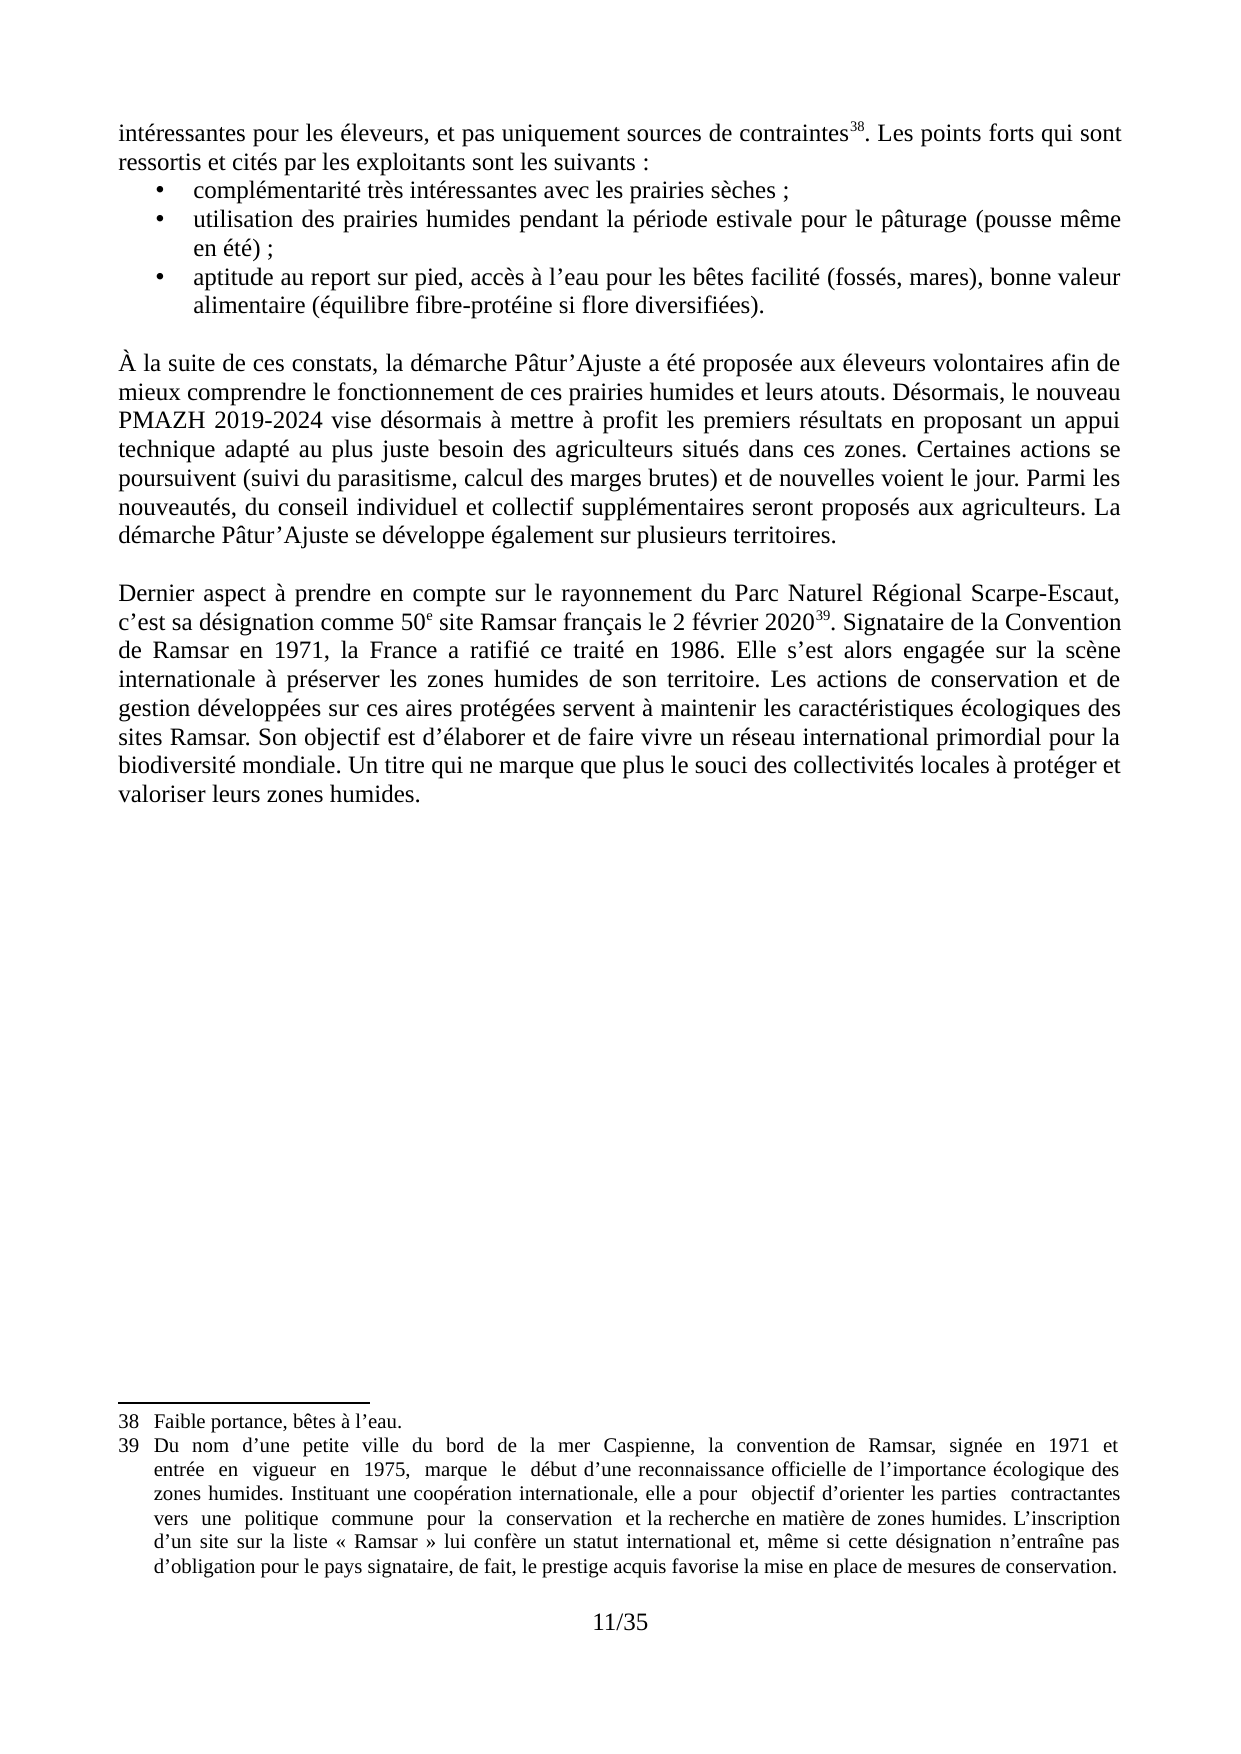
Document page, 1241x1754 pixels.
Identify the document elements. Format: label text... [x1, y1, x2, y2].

list utilisation des prairies humides pendant la période estivale pour le pâturage (pousse même en été) ; [156, 204, 1122, 262]
text Du nom d’une petite ville du bord de la mer Caspienne, la convention de Ramsar, signée en 1971 et entrée en vigueur en 1975, marque le début d’une reconnaissance officielle de l’importance écologique des zones humides. Instituant une coopération internationale, elle a pour objectif d’orienter les parties contractantes vers une politique commune pour la conservation et la recherche en matière de zones humides. L’inscription d’un site sur la liste « Ramsar » lui confère un statut international et, même si cette désignation n’entraîne pas d’obligation pour le pays signataire, de fait, le prestige acquis favorise la mise en place de mesures de conservation. [118, 1433, 1122, 1578]
list aptitude au report sur pied, accès à l’eau pour les bêtes facilité (fossés, mares), bonne valeur alimentaire (équilibre fibre-protéine si flore diversifiées). [156, 262, 1122, 319]
text À la suite de ces constats, la démarche Pâtur’Ajuste a été proposée aux éleveurs volontaires afin de mieux comprendre le fonctionnement de ces prairies humides et leurs atouts. Désormais, le nouveau PMAZH 2019-2024 vise désormais à mettre à profit les premiers résultats en proposant un appui technique adapté au plus juste besoin des agriculteurs situés dans ces zones. Certaines actions se poursuivent (suivi du parasitisme, calcul des marges brutes) et de nouvelles voient le jour. Parmi les nouveautés, du conseil individuel et collectif supplémentaires seront proposés aux agriculteurs. La démarche Pâtur’Ajuste se développe également sur plusieurs territoires. [118, 348, 1122, 549]
text intéressantes pour les éleveurs, et pas uniquement sources de contraintes. Les points forts qui sont ressortis et cités par les exploitants sont les suivants : [118, 118, 1122, 176]
list complémentarité très intéressantes avec les prairies sèches ; [156, 176, 1122, 204]
text Dernier aspect à prendre en compte sur le rayonnement du Parc Naturel Régional Scarpe-Escaut, c’est sa désignation comme 50e site Ramsar français le 2 février 2020. Signataire de la Convention de Ramsar en 1971, la France a ratifié ce traité en 1986. Elle s’est alors engagée sur la scène internationale à préserver les zones humides de son territoire. Les actions de conservation et de gestion développées sur ces aires protégées servent à maintenir les caractéristiques écologiques des sites Ramsar. Son objectif est d’élaborer et de faire vivre un réseau international primordial pour la biodiversité mondiale. Un titre qui ne marque que plus le souci des collectivités locales à protéger et valoriser leurs zones humides. [118, 578, 1122, 808]
text Faible portance, bêtes à l’eau. [118, 1409, 1122, 1433]
